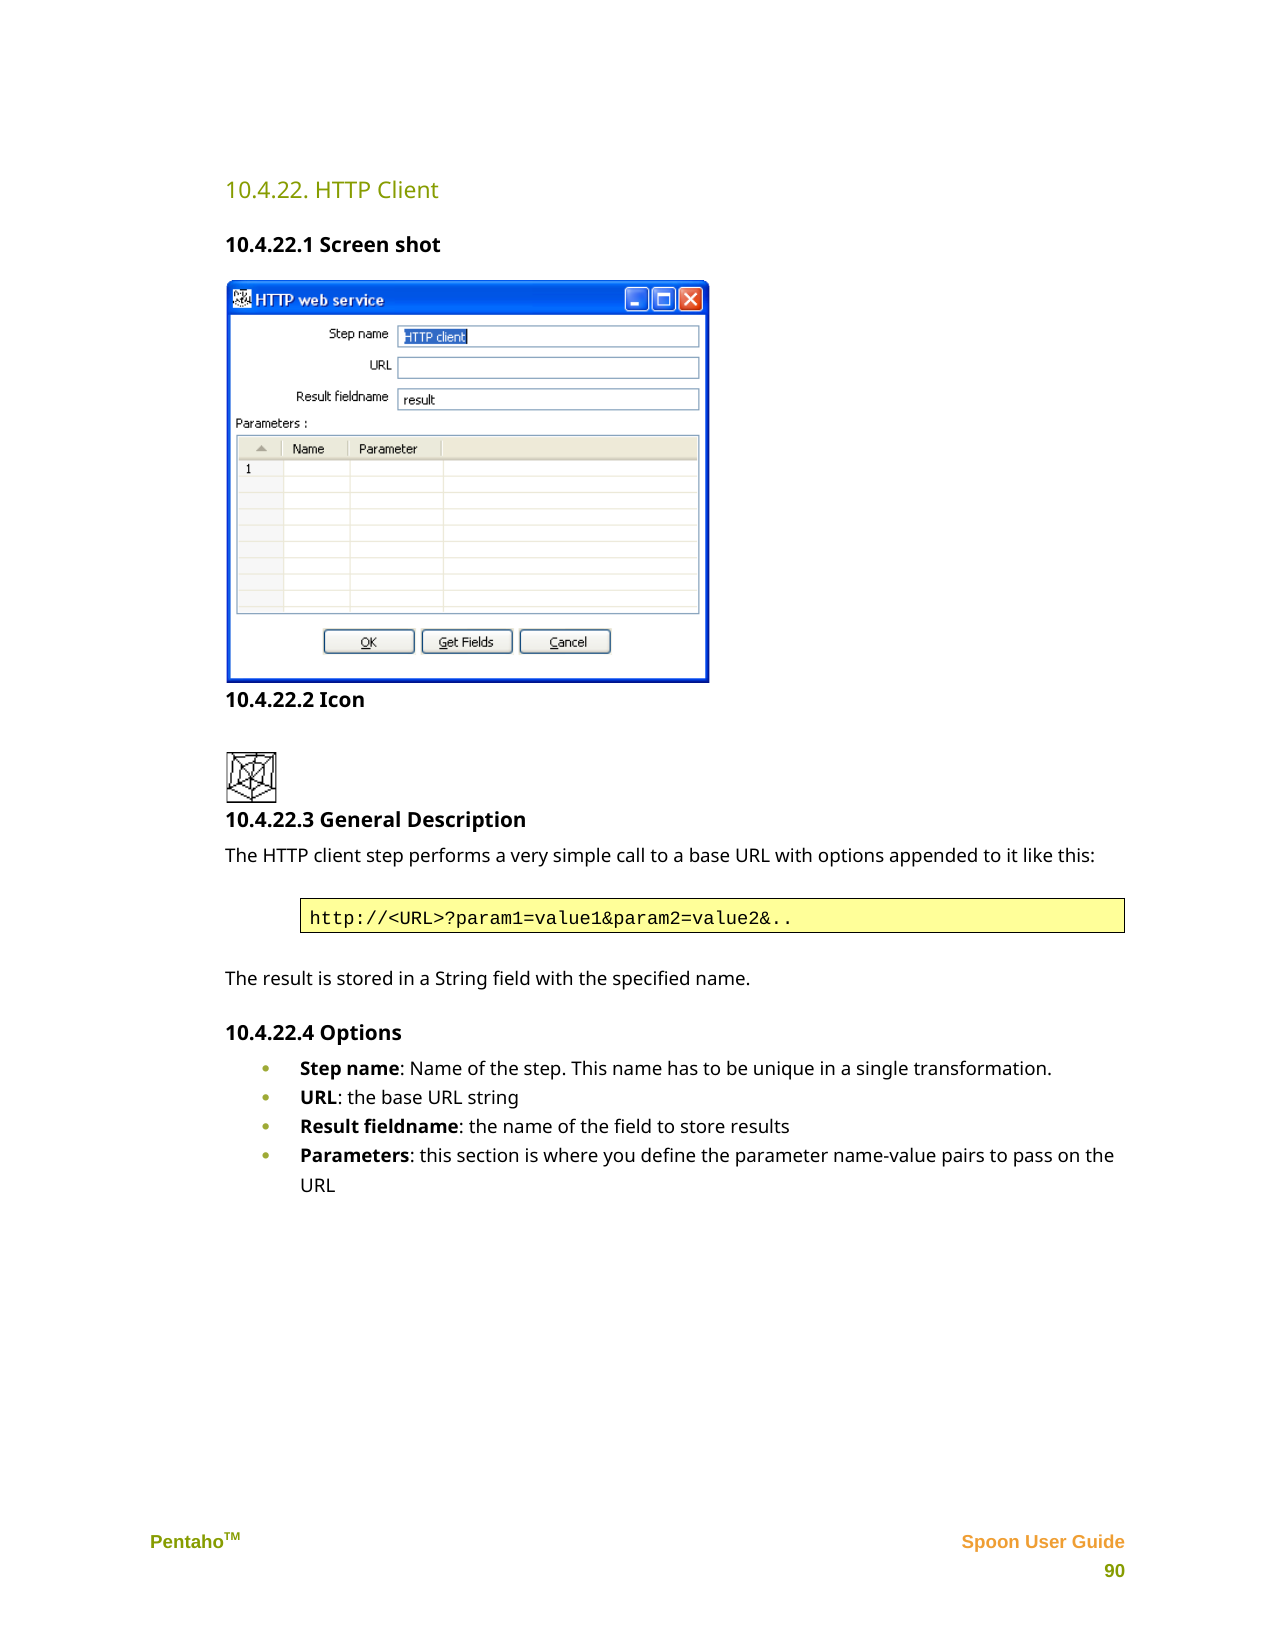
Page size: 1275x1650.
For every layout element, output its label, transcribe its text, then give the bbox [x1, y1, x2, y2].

subtitle 10.4.22.1 Screen shot [225, 229, 1125, 258]
text http://<URL>?param1=value1&param2=value2&.. [301, 899, 1124, 932]
text The HTTP client step performs a very simple call to a base URL with options appended to it like this: [225, 839, 1125, 869]
text The result is stored in a String field with the specified name. [225, 962, 1125, 992]
list Step name: Name of the step. This name has to be unique in a single transformation. [262, 1052, 1125, 1081]
list URL: the base URL string [262, 1081, 1125, 1110]
picture [226, 752, 277, 803]
list Result fieldname: the name of the field to store results [262, 1110, 1125, 1139]
subtitle 10.4.22. HTTP Client [225, 175, 1125, 204]
list Parameters: this section is where you define the parameter name-value pairs to pass on the URL [262, 1139, 1125, 1198]
subtitle 10.4.22.3 General Description [225, 738, 1125, 833]
picture [226, 280, 710, 683]
subtitle 10.4.22.2 Icon [225, 683, 1125, 713]
subtitle 10.4.22.4 Options [225, 1017, 1125, 1046]
